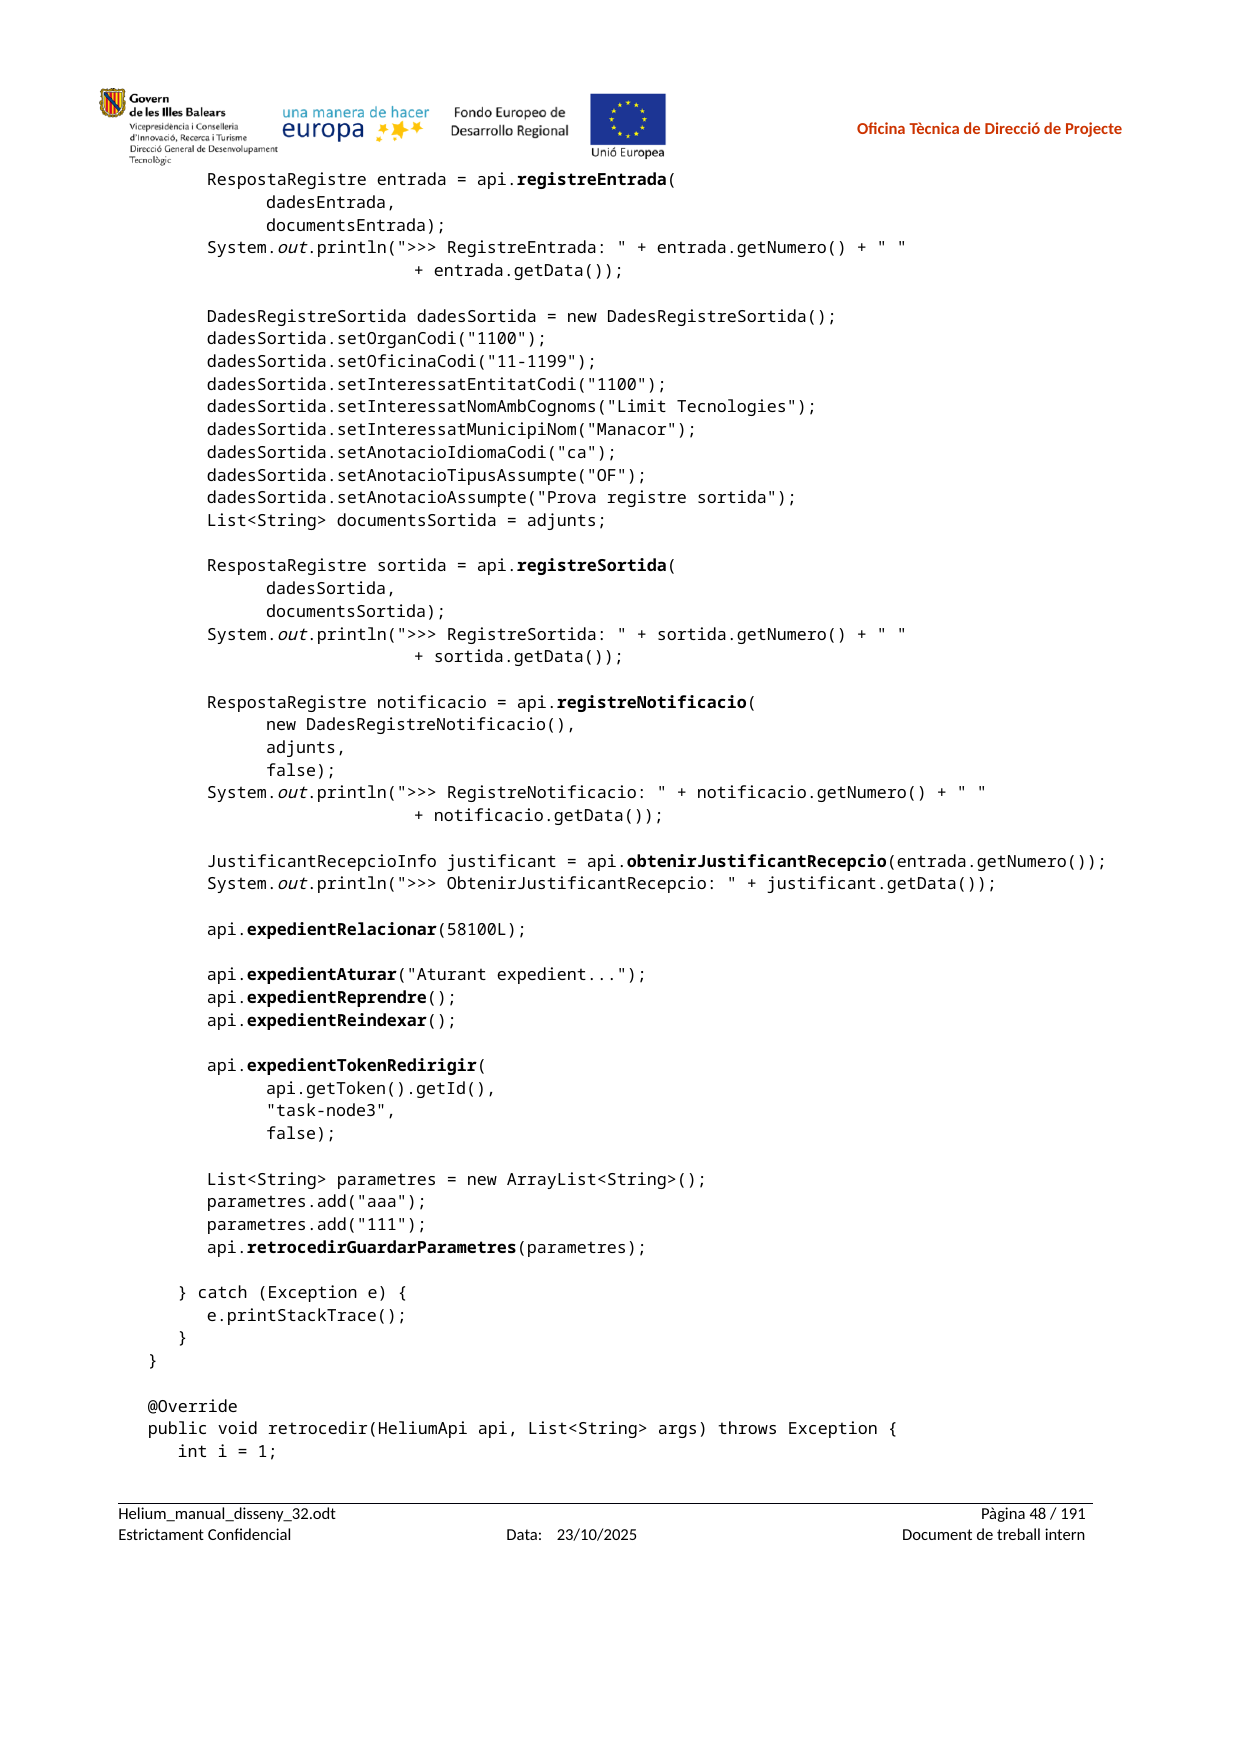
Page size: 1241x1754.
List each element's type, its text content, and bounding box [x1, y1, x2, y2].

text api.expedientReindexar(); [118, 1008, 1122, 1031]
text dadesEntrada, [118, 191, 1122, 213]
text DadesRegistreSortida dadesSortida = new DadesRegistreSortida(); [118, 304, 1122, 327]
text @Override [118, 1394, 1122, 1417]
text api.getToken().getId(), [118, 1076, 1122, 1099]
text dadesSortida.setInteressatEntitatCodi("1100"); [118, 372, 1122, 395]
text RespostaRegistre sortida = api.registreSortida( [118, 554, 1122, 577]
text + sortida.getData()); [118, 645, 1122, 667]
text } catch (Exception e) { [118, 1281, 1122, 1303]
text "task-node3", [118, 1099, 1122, 1122]
text dadesSortida.setAnotacioIdiomaCodi("ca"); [118, 440, 1122, 463]
text documentsEntrada); [118, 213, 1122, 236]
text System.out.println(">>> RegistreEntrada: " + entrada.getNumero() + " " [118, 236, 1122, 259]
text JustificantRecepcioInfo justificant = api.obtenirJustificantRecepcio(entrada.getNumero()); [118, 849, 1122, 872]
text System.out.println(">>> RegistreSortida: " + sortida.getNumero() + " " [118, 622, 1122, 645]
text System.out.println(">>> RegistreNotificacio: " + notificacio.getNumero() + " " [118, 781, 1122, 804]
text dadesSortida.setAnotacioTipusAssumpte("OF"); [118, 463, 1122, 486]
text api.expedientRelacionar(58100L); [118, 917, 1122, 940]
text adjunts, [118, 736, 1122, 758]
text api.expedientAturar("Aturant expedient..."); [118, 963, 1122, 985]
text dadesSortida.setAnotacioAssumpte("Prova registre sortida"); [118, 486, 1122, 508]
text RespostaRegistre notificacio = api.registreNotificacio( [118, 690, 1122, 713]
text api.expedientTokenRedirigir( [118, 1053, 1122, 1076]
text new DadesRegistreNotificacio(), [118, 713, 1122, 736]
text RespostaRegistre entrada = api.registreEntrada( [118, 168, 1122, 191]
text System.out.println(">>> ObtenirJustificantRecepcio: " + justificant.getData()); [118, 872, 1122, 894]
text } [118, 1326, 1122, 1349]
picture [99, 87, 668, 166]
text parametres.add("aaa"); [118, 1190, 1122, 1212]
text public void retrocedir(HeliumApi api, List<String> args) throws Exception { [118, 1417, 1122, 1439]
text api.expedientReprendre(); [118, 985, 1122, 1008]
text + entrada.getData()); [118, 259, 1122, 281]
text dadesSortida.setInteressatMunicipiNom("Manacor"); [118, 418, 1122, 440]
text dadesSortida.setOrganCodi("1100"); [118, 327, 1122, 349]
text List<String> documentsSortida = adjunts; [118, 508, 1122, 531]
text documentsSortida); [118, 599, 1122, 622]
text false); [118, 1122, 1122, 1144]
text parametres.add("111"); [118, 1212, 1122, 1235]
text List<String> parametres = new ArrayList<String>(); [118, 1167, 1122, 1190]
text int i = 1; [118, 1439, 1122, 1462]
text dadesSortida.setOficinaCodi("11-1199"); [118, 349, 1122, 372]
text e.printStackTrace(); [118, 1303, 1122, 1326]
text false); [118, 758, 1122, 781]
text dadesSortida, [118, 577, 1122, 599]
text dadesSortida.setInteressatNomAmbCognoms("Limit Tecnologies"); [118, 395, 1122, 418]
text } [118, 1349, 1122, 1371]
text api.retrocedirGuardarParametres(parametres); [118, 1235, 1122, 1258]
text + notificacio.getData()); [118, 804, 1122, 826]
